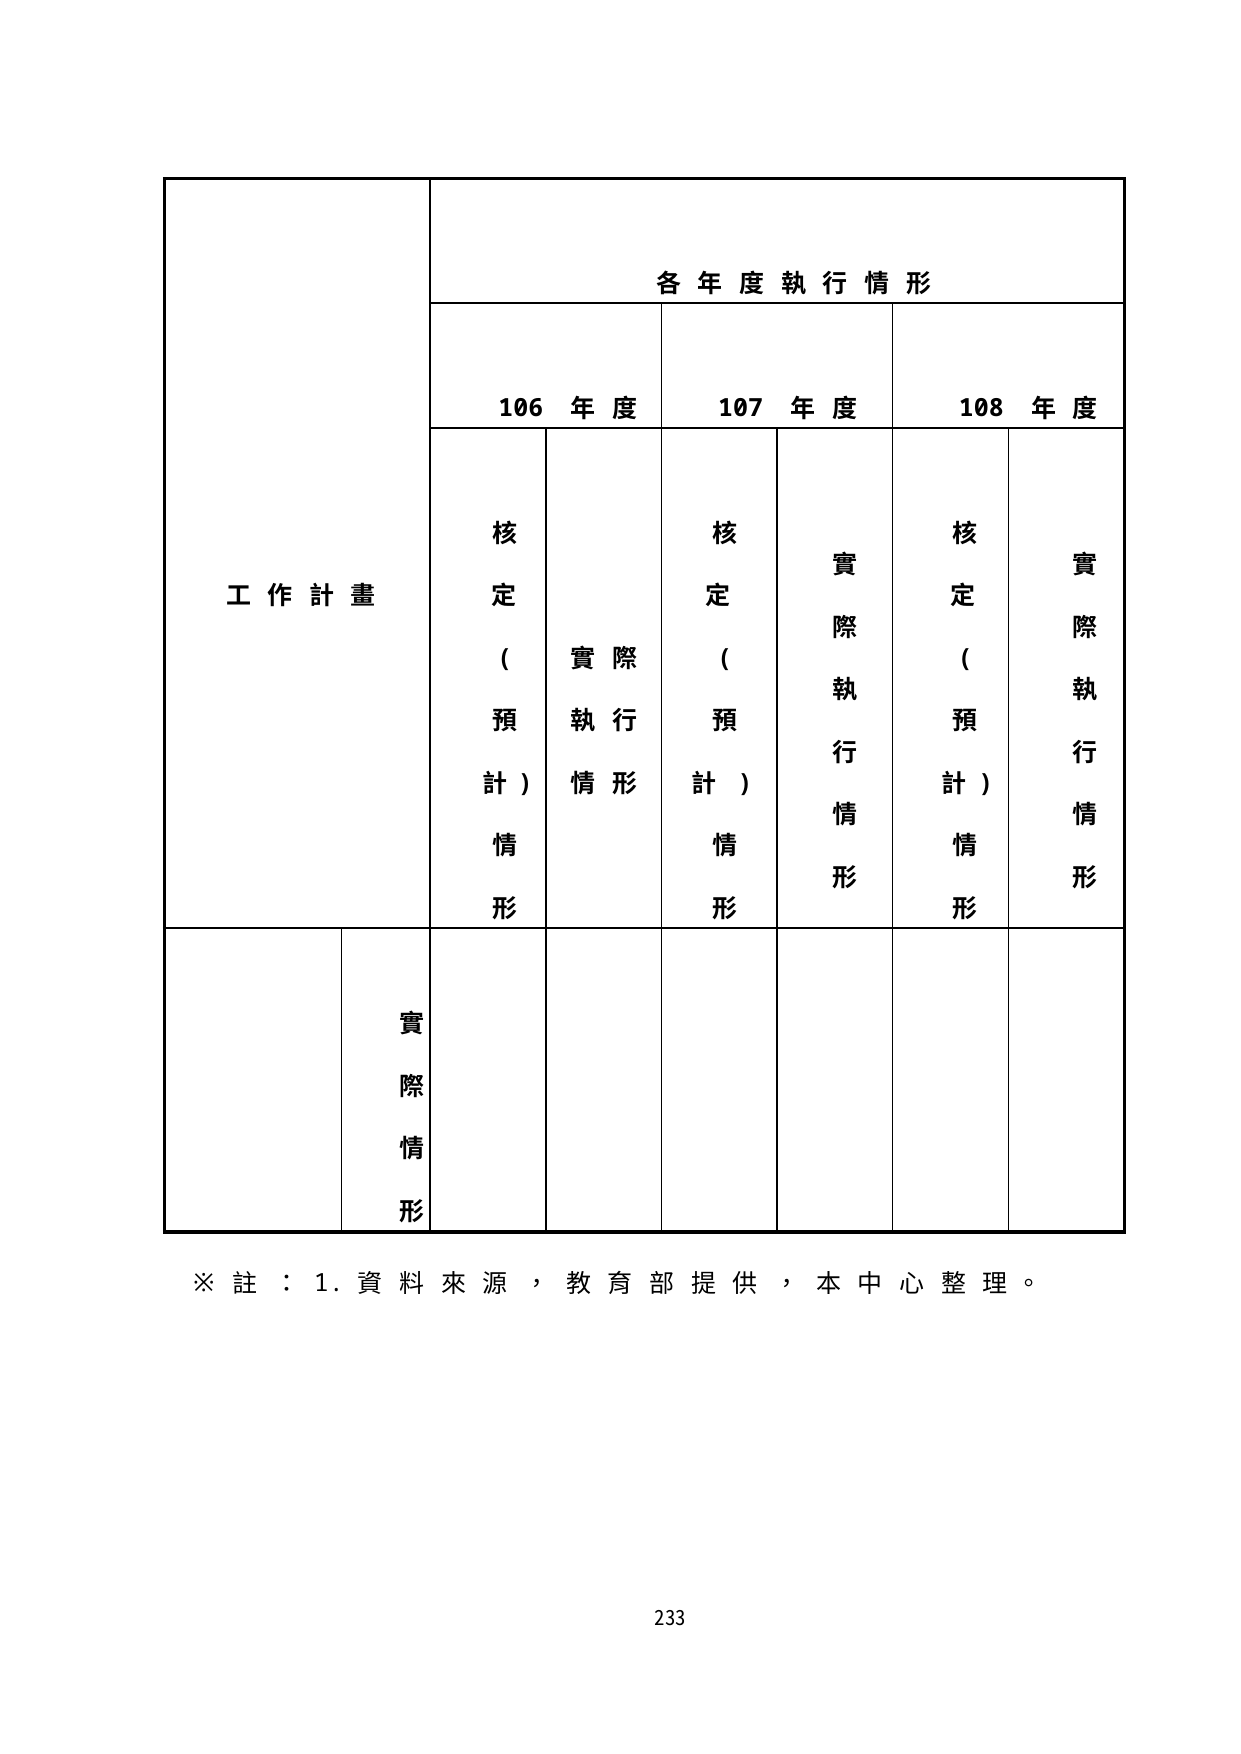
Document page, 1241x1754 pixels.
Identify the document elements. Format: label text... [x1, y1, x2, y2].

table_header 工作計畫 [166, 180, 429, 927]
table_cell 核定(預計)情形 [431, 429, 545, 927]
table_cell 核定(預計)情形 [893, 429, 1008, 927]
table_cell [431, 929, 545, 1230]
table_cell [1009, 929, 1123, 1230]
table_cell 實際執行情形 [778, 429, 892, 927]
table_cell 實際執行情形 [1009, 429, 1123, 927]
table_cell 實際執行情形 [547, 429, 661, 927]
table_cell [893, 929, 1008, 1230]
table_cell [547, 929, 661, 1230]
text ※註：1.資料來源，教育部提供，本中心整理。 [153, 1240, 1058, 1302]
table_cell 107年度 [662, 304, 892, 427]
table_cell 108年度 [893, 304, 1123, 427]
table_cell [166, 929, 341, 1230]
table_cell 核定(預計)情形 [662, 429, 776, 927]
table_cell [778, 929, 892, 1230]
table_header 各年度執行情形 [431, 180, 1123, 302]
table_cell [662, 929, 776, 1230]
table_cell 實際情形 [342, 929, 429, 1230]
table_cell 106年度 [431, 304, 661, 427]
